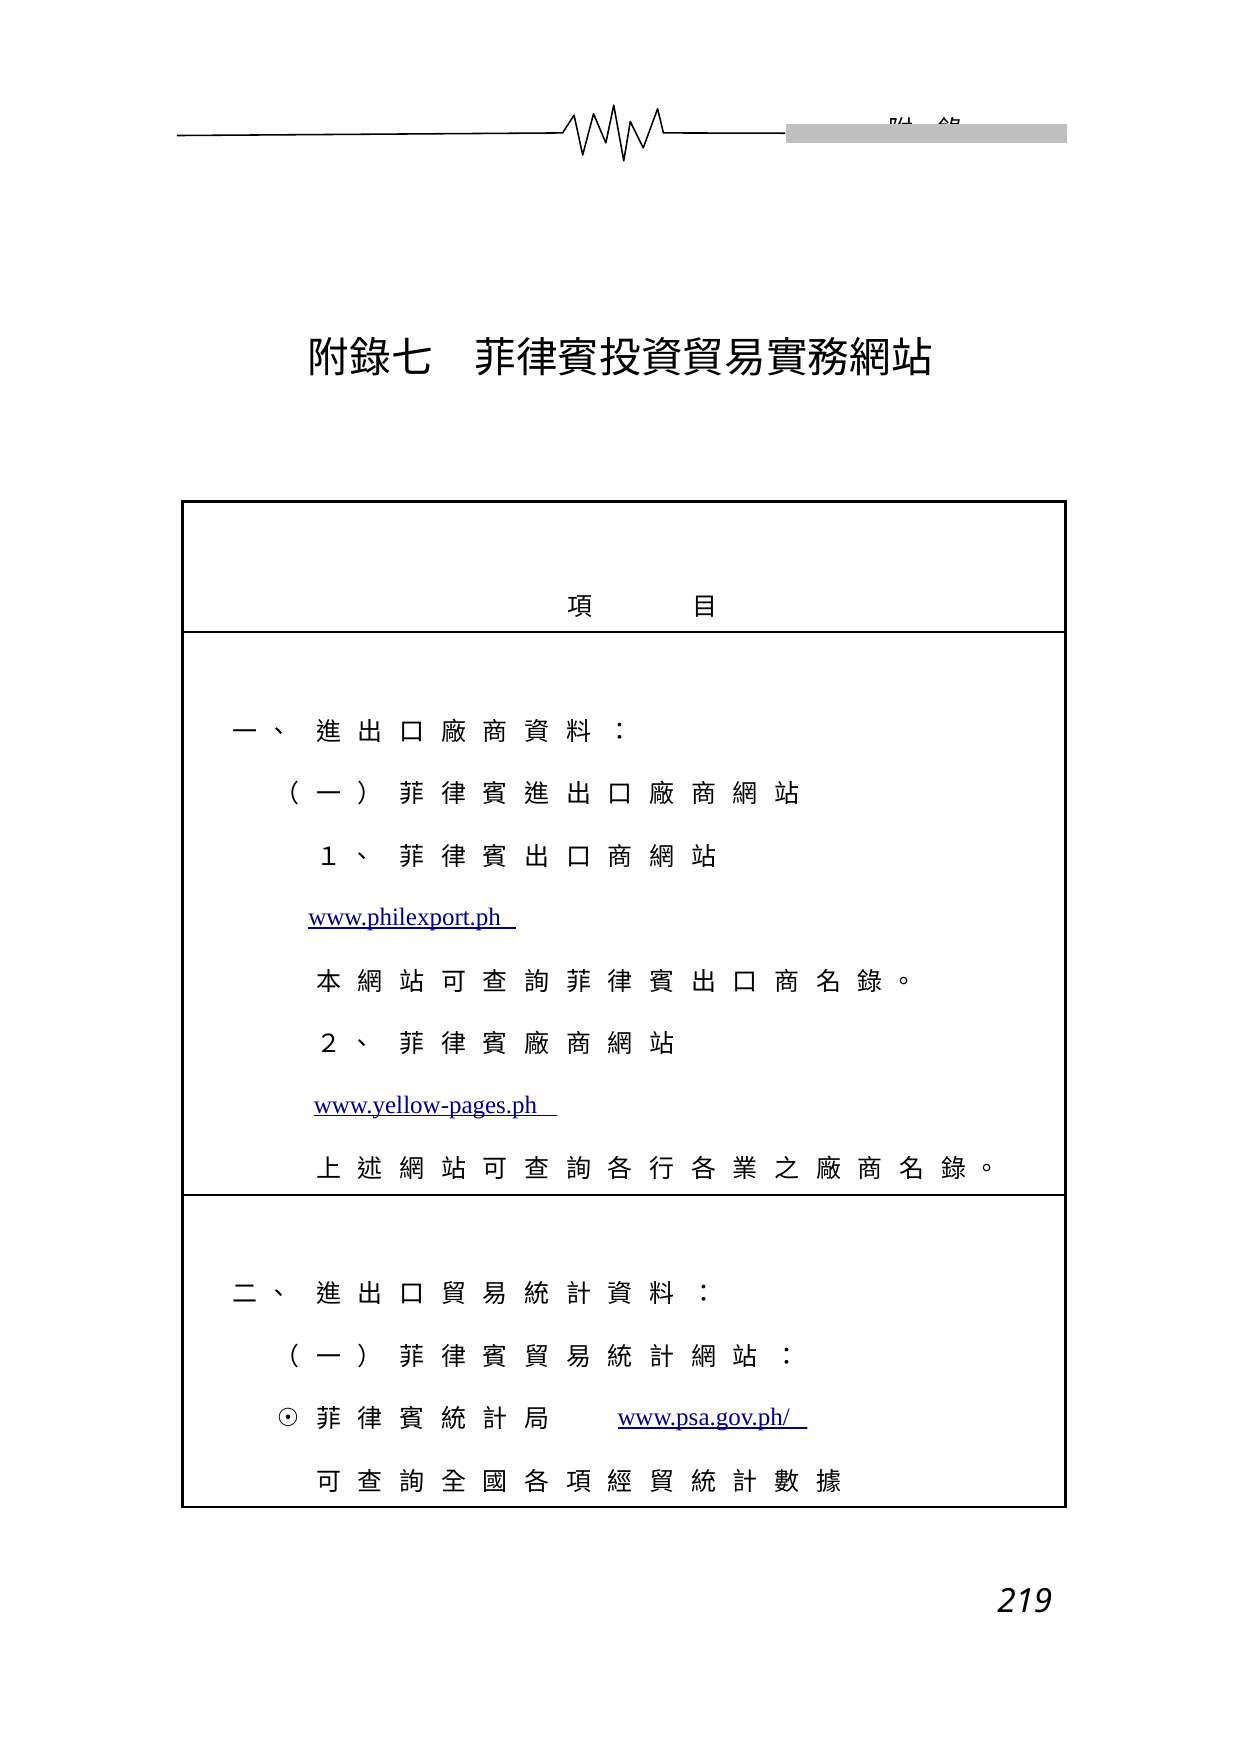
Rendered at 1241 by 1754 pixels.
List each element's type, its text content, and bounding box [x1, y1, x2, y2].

table_header 項 目 [184, 503, 1064, 631]
text 附錄七 菲律賓投資貿易實務網站 [183, 313, 1058, 375]
table_cell 二、進出口貿易統計資料： （一）菲律賓貿易統計網站： ☉菲律賓統計局 www.psa.gov.ph/ 可查詢全國各項經貿統計數據 [184, 1196, 1064, 1506]
table_cell 一、進出口廠商資料： （一）菲律賓進出口廠商網站 １、菲律賓出口商網站 www.philexport.ph 本網站可查詢菲律賓出口商名錄。 ２、菲律賓廠商網站 www.yellow-pages.ph 上述網站可查詢各行各業之廠商名錄。 [184, 633, 1064, 1194]
